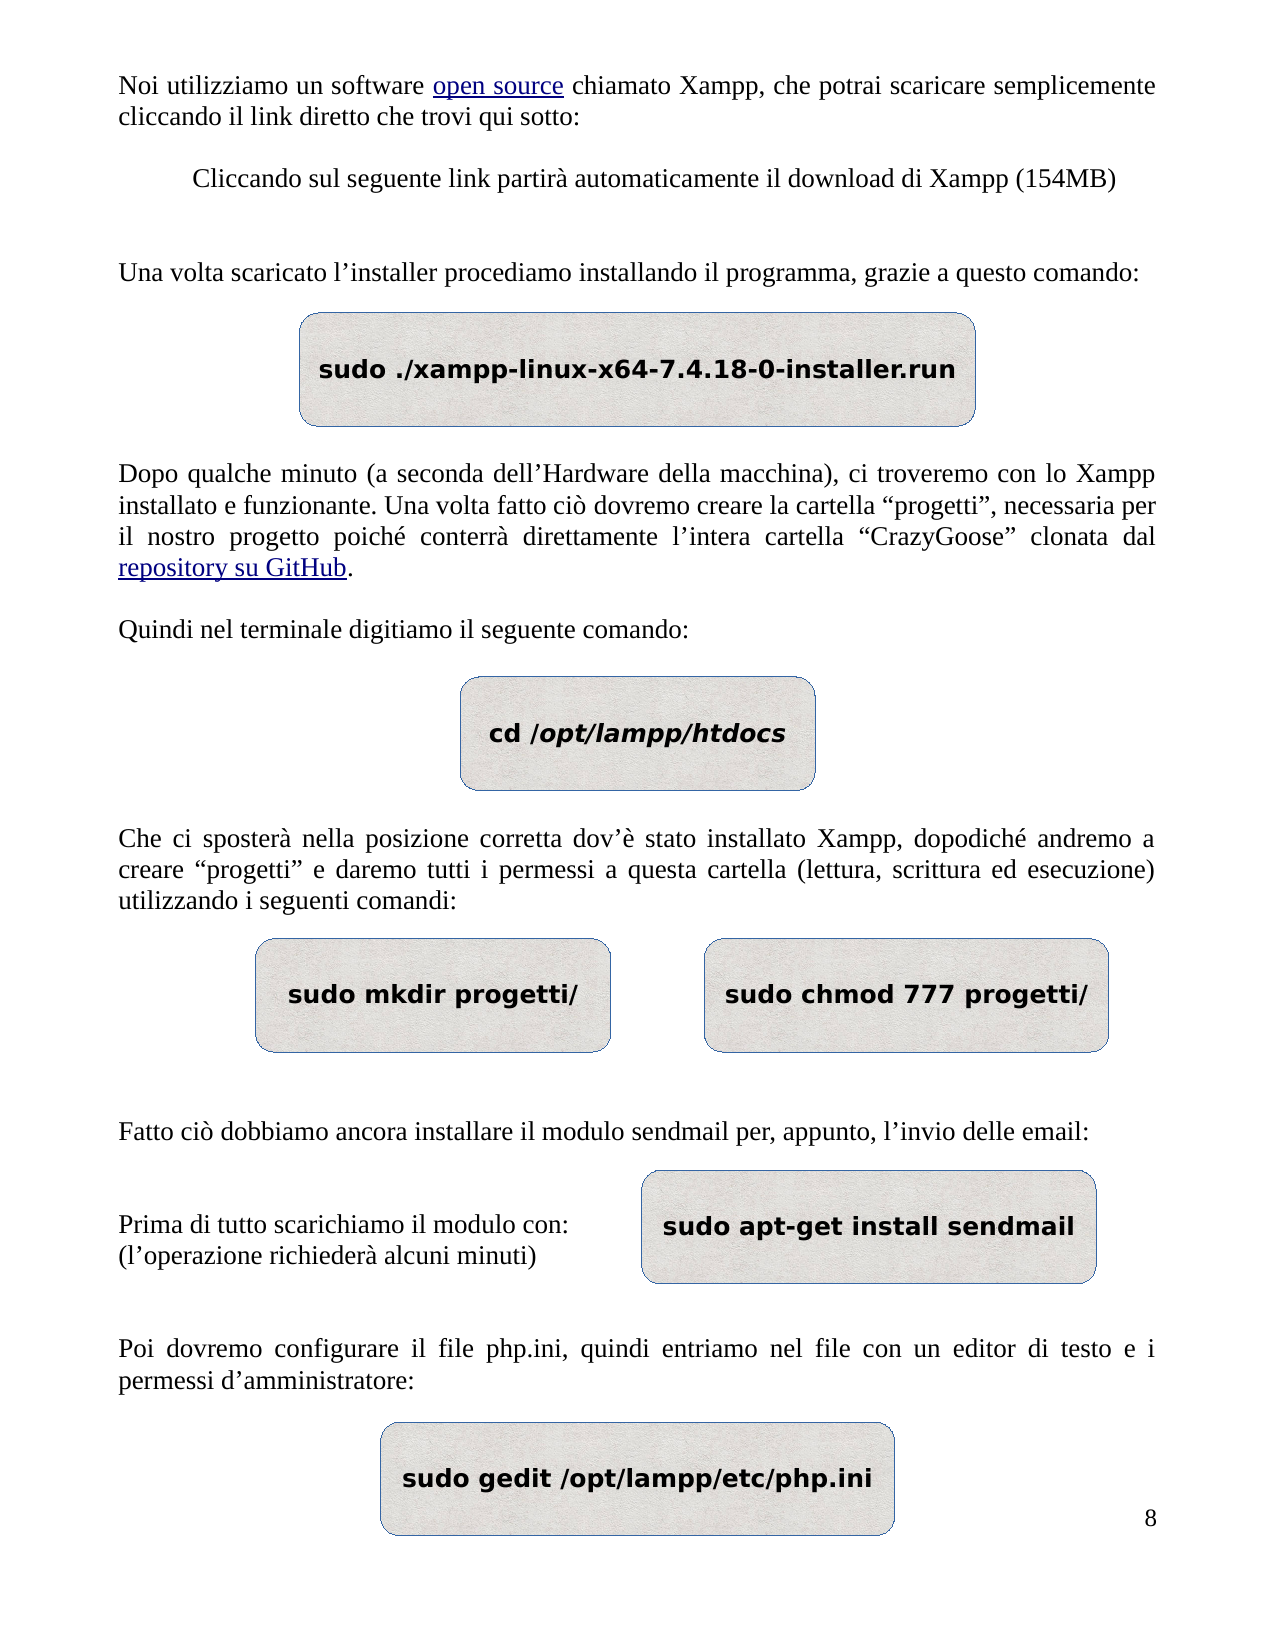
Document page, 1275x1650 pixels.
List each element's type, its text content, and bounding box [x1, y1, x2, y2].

text Fatto ciò dobbiamo ancora installare il modulo sendmail per, appunto, l’invio delle email: [118, 1114, 1157, 1146]
picture [299, 312, 976, 426]
text Noi utilizziamo un software open source chiamato Xampp, che potrai scaricare semplicemente cliccando il link diretto che trovi qui sotto: [118, 69, 1157, 131]
picture [380, 1422, 895, 1535]
text Prima di tutto scarichiamo il modulo con: [118, 1208, 641, 1239]
text Cliccando sul seguente link partirà automaticamente il download di Xampp (154MB) [118, 162, 1157, 194]
text Dopo qualche minuto (a seconda dell’Hardware della macchina), ci troveremo con lo Xampp installato e funzionante. Una volta fatto ciò dovremo creare la cartella “progetti”, necessaria per il nostro progetto poiché conterrà direttamente l’intera cartella “CrazyGoose” clonata dal repository su GitHub. [118, 458, 1157, 582]
picture [641, 1171, 1097, 1283]
picture [704, 938, 1109, 1052]
text Quindi nel terminale digitiamo il seguente comando: [118, 613, 1157, 644]
text Che ci sposterà nella posizione corretta dov’è stato installato Xampp, dopodiché andremo a creare “progetti” e daremo tutti i permessi a questa cartella (lettura, scrittura ed esecuzione) utilizzando i seguenti comandi: [118, 822, 1157, 915]
text [1097, 1208, 1157, 1239]
text (l’operazione richiederà alcuni minuti) [118, 1239, 642, 1270]
picture [255, 938, 610, 1052]
text [1096, 1239, 1157, 1270]
picture [460, 677, 815, 790]
text Una volta scaricato l’installer procediamo installando il programma, grazie a questo comando: [118, 256, 1157, 287]
text Poi dovremo configurare il file php.ini, quindi entriamo nel file con un editor di testo e i permessi d’amministratore: [118, 1333, 1157, 1395]
